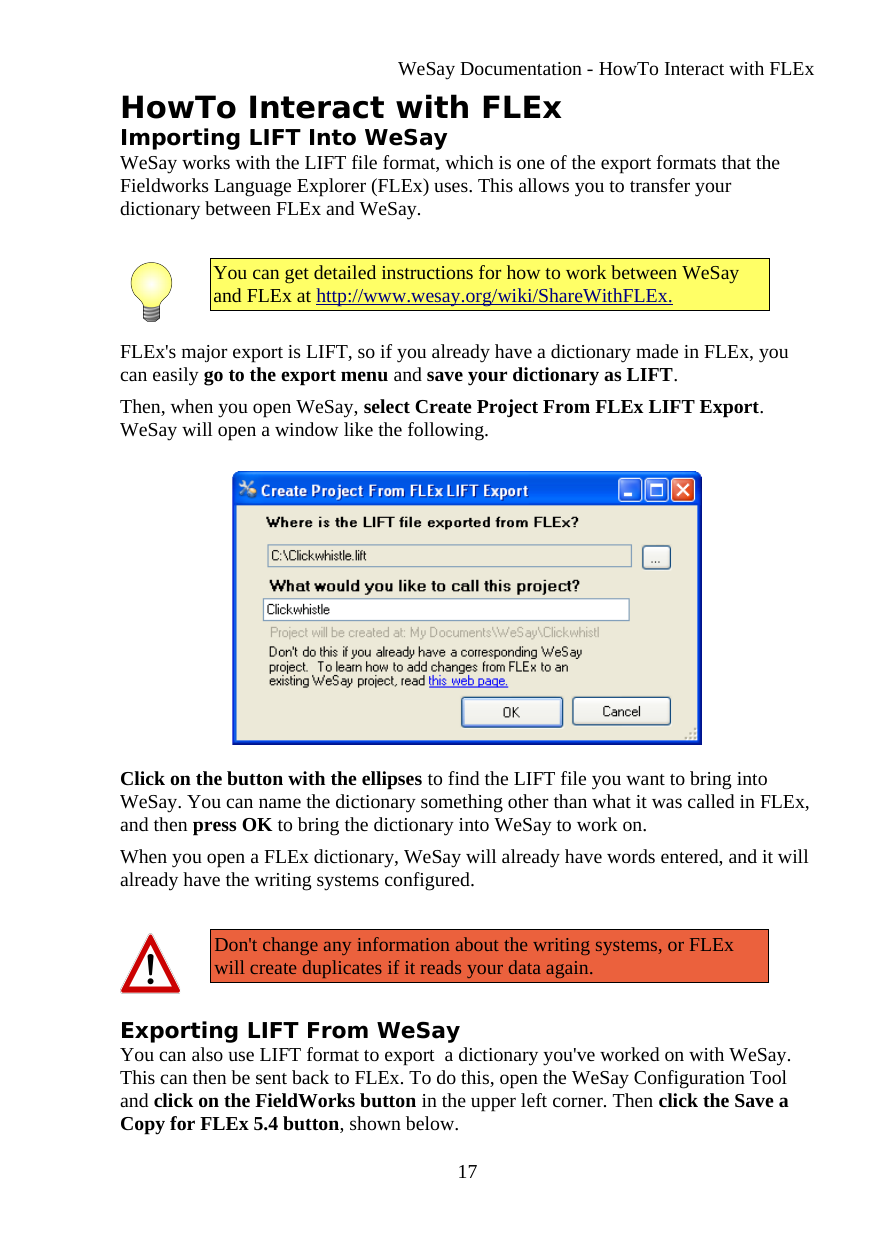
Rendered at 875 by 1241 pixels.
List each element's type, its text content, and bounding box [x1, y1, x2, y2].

text When you open a FLEx dictionary, WeSay will already have words entered, and it will already have the writing systems configured. [120, 845, 814, 890]
subtitle Importing LIFT Into WeSay [120, 126, 814, 151]
picture [120, 933, 181, 994]
text Click on the button with the ellipses to find the LIFT file you want to bring into WeSay. You can name the dictionary something other than what it was called in FLEx, and then press OK to bring the dictionary into WeSay to work on. [120, 449, 814, 836]
subtitle HowTo Interact with FLEx [120, 90, 814, 126]
picture [120, 261, 181, 322]
picture [232, 471, 702, 745]
text Don't change any information about the writing systems, or FLEx will create duplicates if it reads your data again. [211, 930, 768, 982]
text You can get detailed instructions for how to work between WeSay and FLEx at http://www.wesay.org/wiki/ShareWithFLEx. [211, 259, 769, 310]
text WeSay works with the LIFT file format, which is one of the export formats that the Fieldworks Language Explorer (FLEx) uses. This allows you to transfer your dictionary between FLEx and WeSay. [120, 151, 814, 219]
text Then, when you open WeSay, select Create Project From FLEx LIFT Export. WeSay will open a window like the following. [120, 395, 814, 440]
text FLEx's major export is LIFT, so if you already have a dictionary made in FLEx, you can easily go to the export menu and save your dictionary as LIFT. [120, 340, 814, 386]
text You can also use LIFT format to export a dictionary you've worked on with WeSay. This can then be sent back to FLEx. To do this, open the WeSay Configuration Tool and click on the FieldWorks button in the upper left corner. Then click the Save a Copy for FLEx 5.4 button, shown below. [120, 1043, 814, 1134]
subtitle Exporting LIFT From WeSay [120, 1018, 814, 1043]
